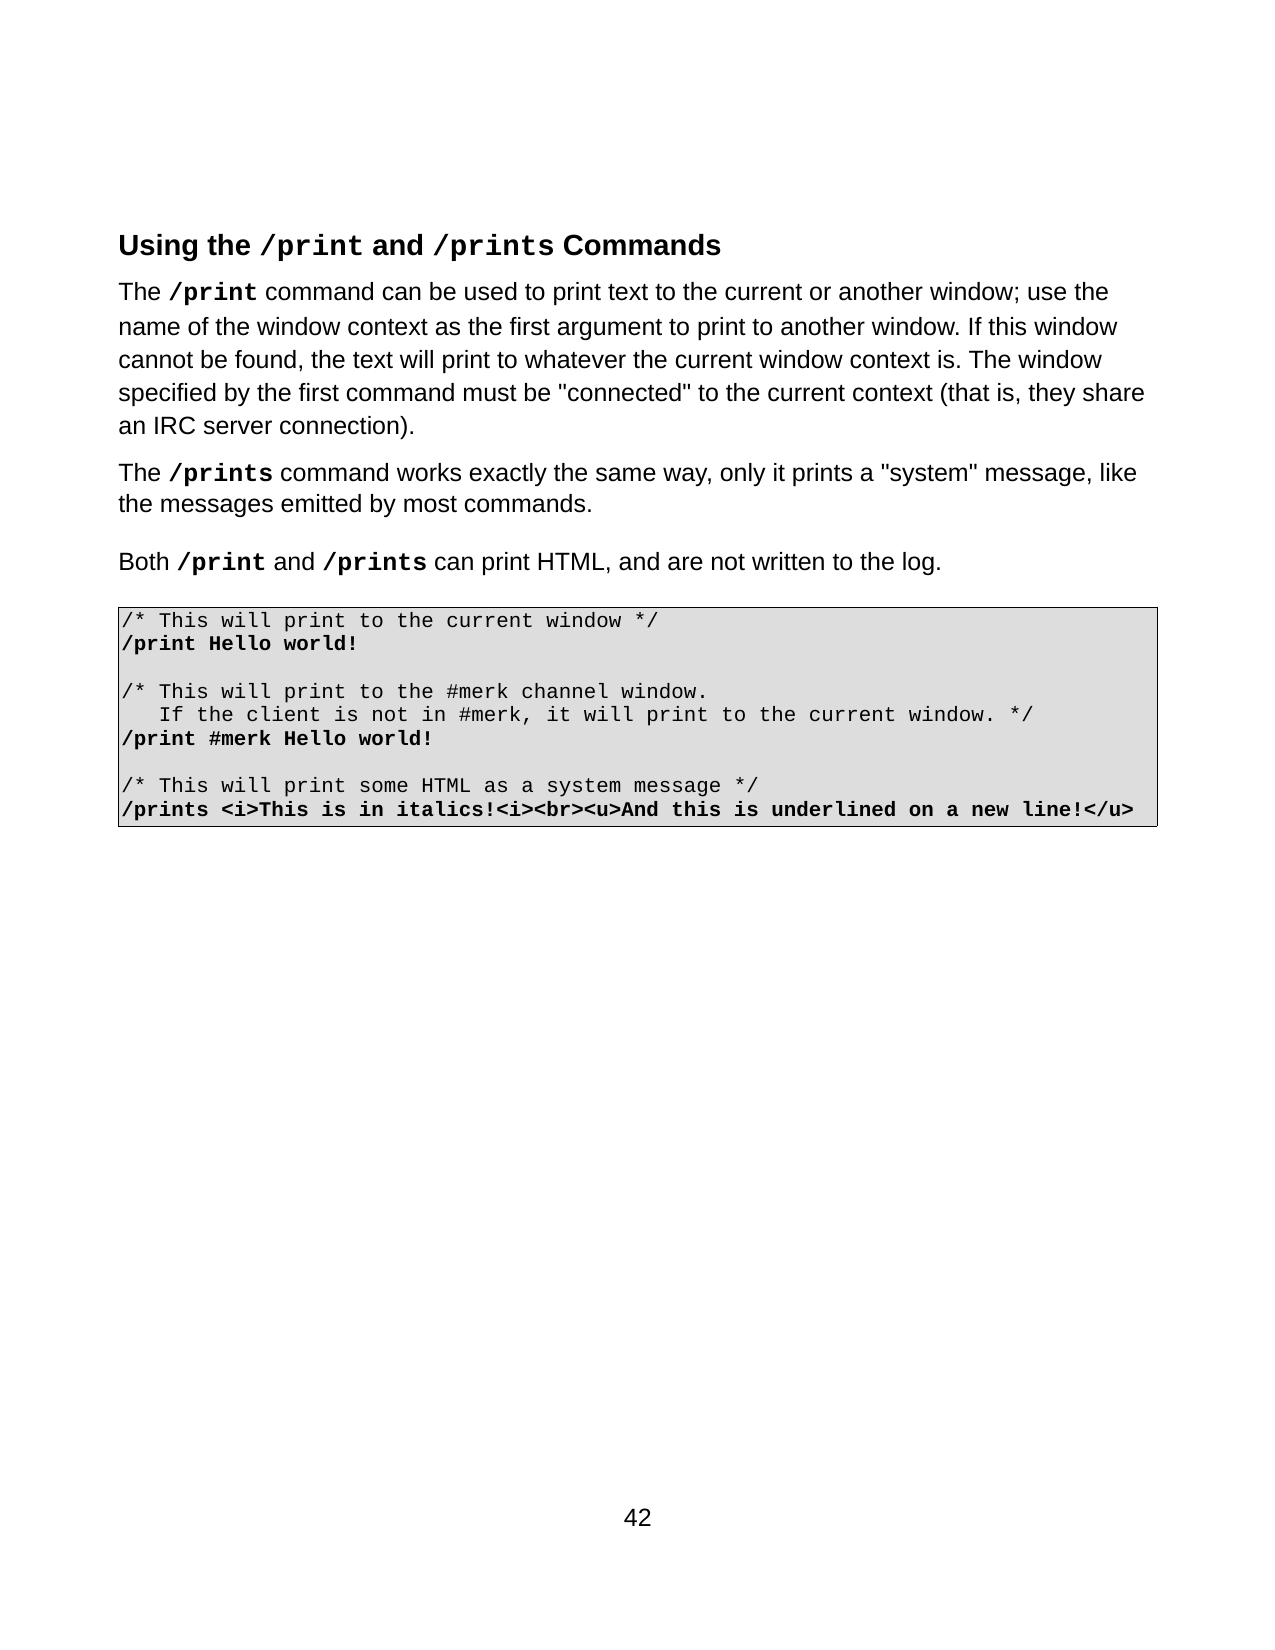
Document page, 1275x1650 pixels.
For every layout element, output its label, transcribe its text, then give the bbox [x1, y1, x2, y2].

text The /print command can be used to print text to the current or another window; use the name of the window context as the first argument to print to another window. If this window cannot be found, the text will print to whatever the current window context is. The window specified by the first command must be "connected" to the current context (that is, they share an IRC server connection). [118, 277, 1157, 439]
text The /prints command works exactly the same way, only it prints a "system" message, like the messages emitted by most commands. [118, 458, 1157, 518]
text Both /print and /prints can print HTML, and are not written to the log. [118, 547, 1157, 578]
table_header /* This will print to the current window */ /print Hello world! /* This will print to the #merk channel window. If the client is not in #merk, it will print to the current window. */ /print #merk Hello world! /* This will print some HTML as a system message */ /prints <i>This is in italics!<i><br><u>And this is underlined on a new line!</u> [119, 608, 1157, 826]
subtitle Using the /print and /prints Commands [118, 228, 1157, 264]
